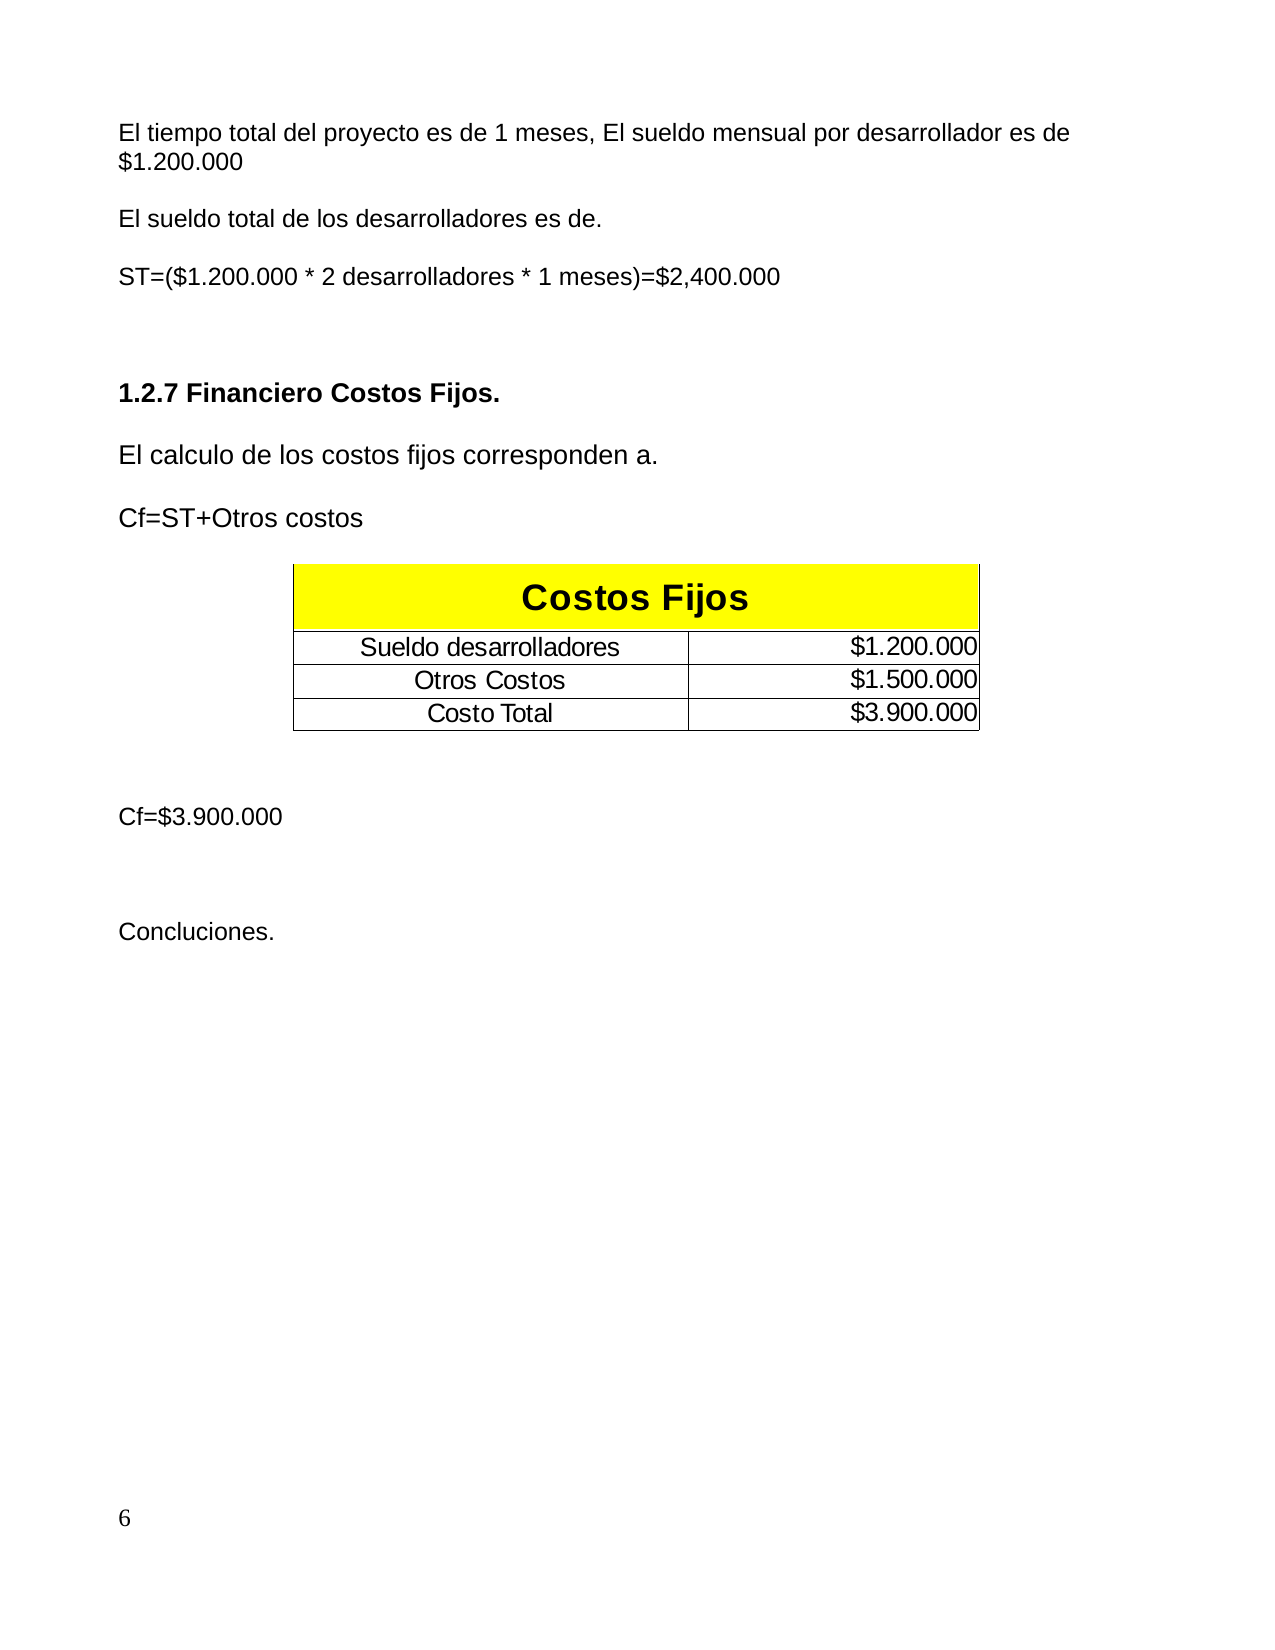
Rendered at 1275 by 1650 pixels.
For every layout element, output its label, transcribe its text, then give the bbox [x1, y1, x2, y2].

text Concluciones. [118, 917, 1157, 946]
text El sueldo total de los desarrolladores es de. [118, 204, 1157, 233]
text El calculo de los costos fijos corresponden a. [118, 439, 1157, 471]
text Cf=ST+Otros costos [118, 502, 1157, 533]
text Cf=$3.900.000 [118, 802, 1157, 831]
text 1.2.7 Financiero Costos Fijos. [118, 377, 1157, 408]
text El tiempo total del proyecto es de 1 meses, El sueldo mensual por desarrollador es de $1.200.000 [118, 118, 1157, 176]
text ST=($1.200.000 * 2 desarrolladores * 1 meses)=$2,400.000 [118, 262, 1157, 291]
